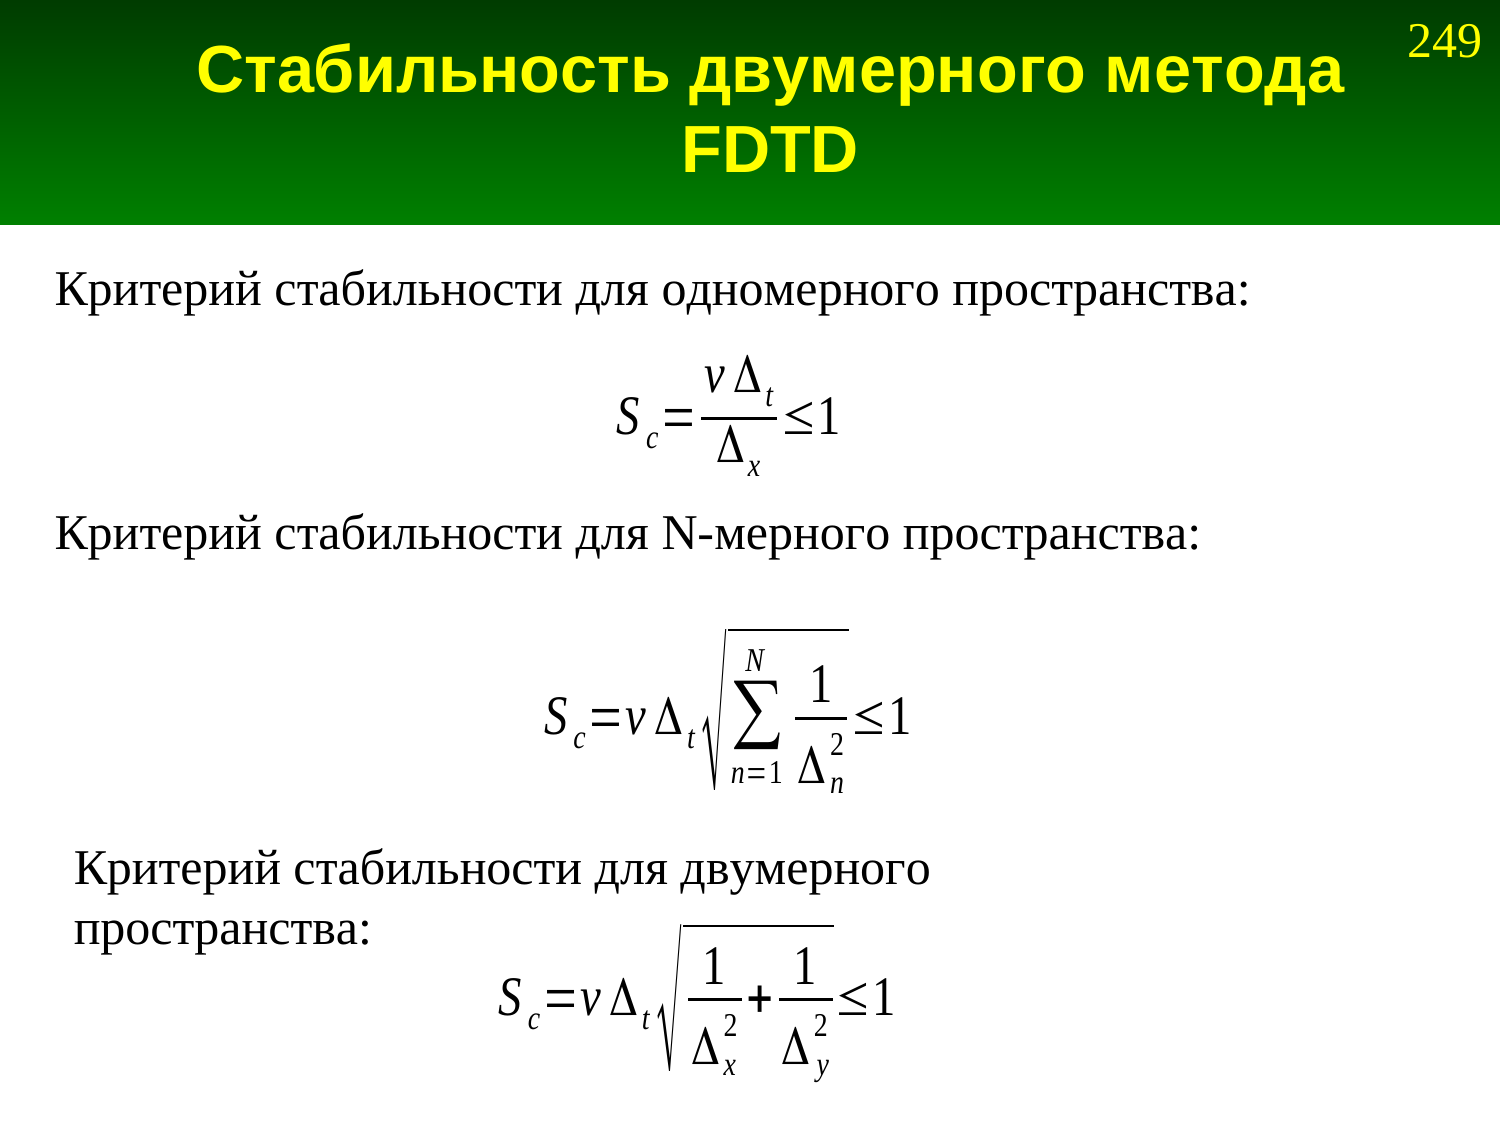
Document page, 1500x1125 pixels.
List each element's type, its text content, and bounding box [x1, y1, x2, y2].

chart [484, 921, 908, 1085]
text_box Критерий стабильности для одномерного пространства: [39, 248, 1267, 323]
chart [602, 343, 853, 485]
title Стабильность двумерного метода FDTD [100, 7, 1441, 204]
text_box Критерий стабильности для N-мерного пространства: [39, 492, 1218, 567]
chart [529, 625, 924, 803]
text_box Критерий стабильности для двумерного пространства: [59, 826, 1255, 962]
